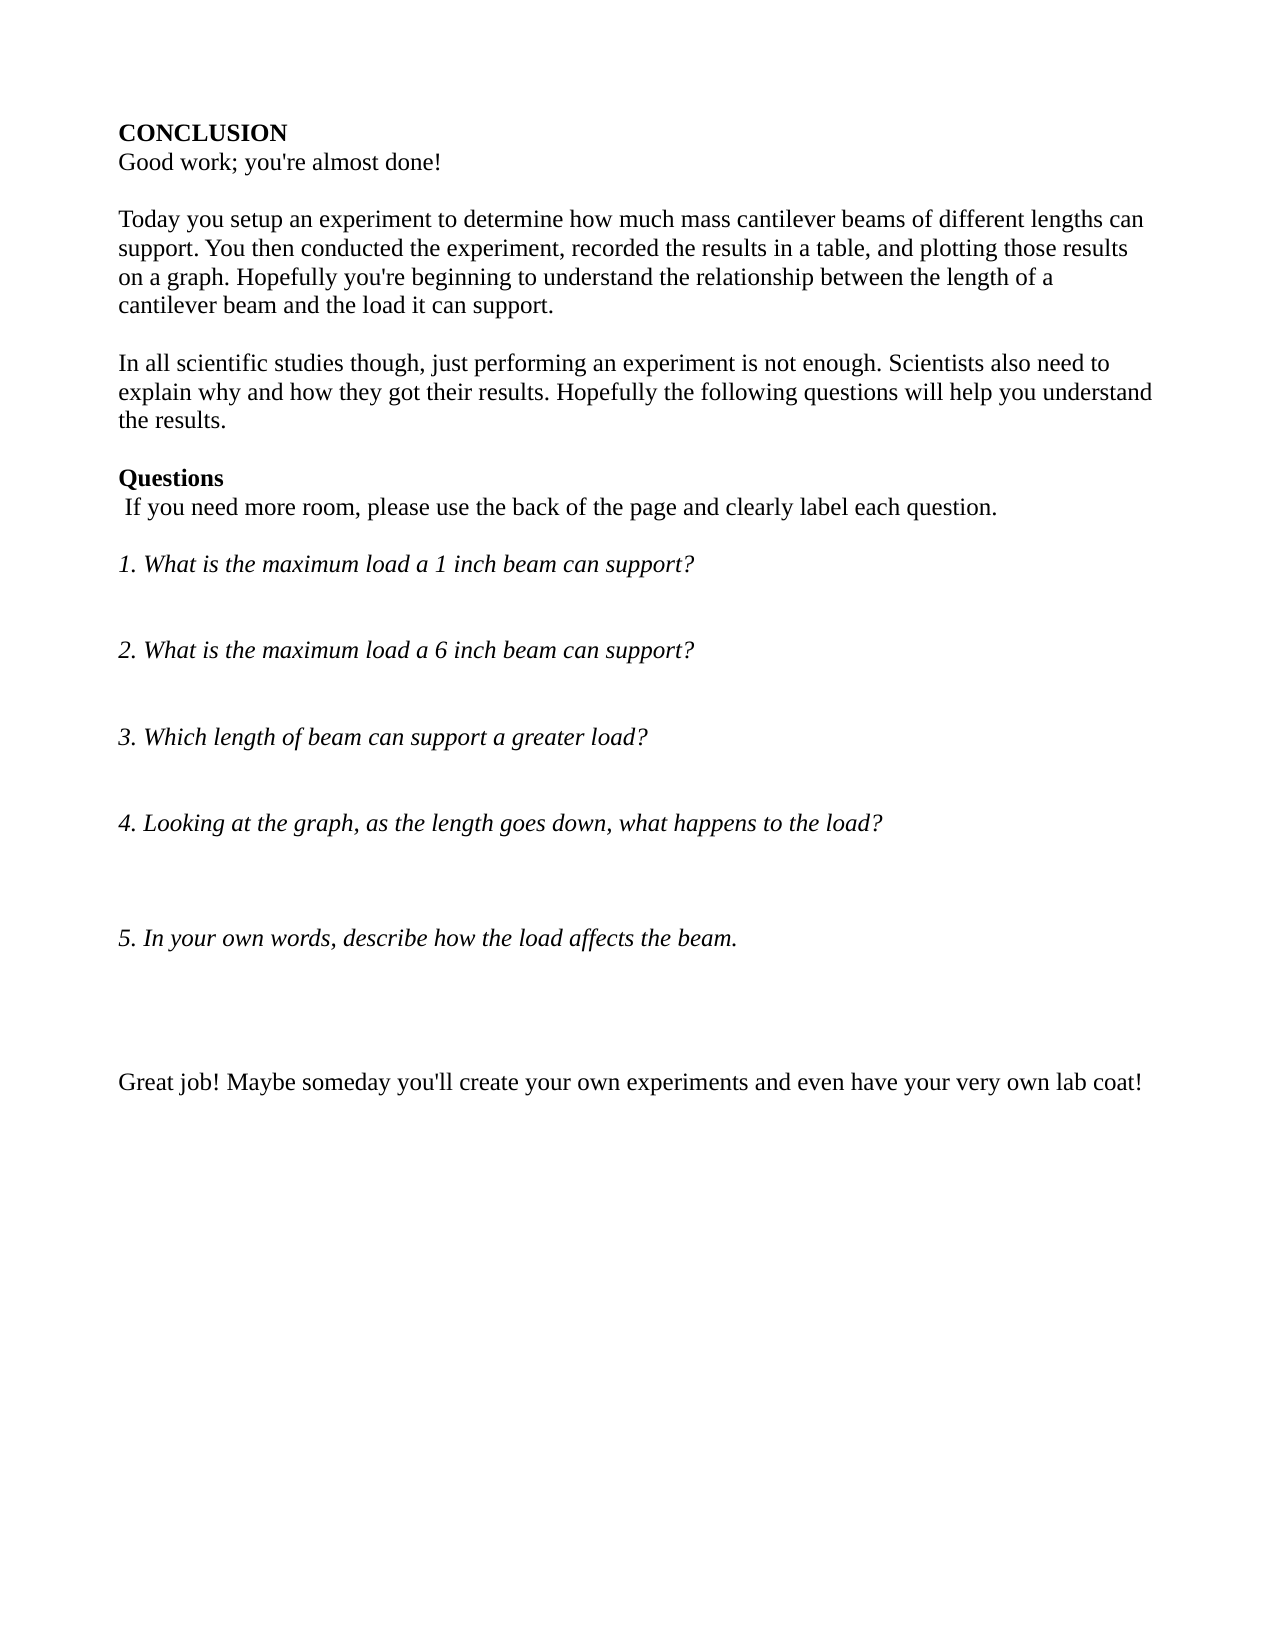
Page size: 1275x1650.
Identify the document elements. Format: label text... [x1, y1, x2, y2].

text In all scientific studies though, just performing an experiment is not enough. Scientists also need to explain why and how they got their results. Hopefully the following questions will help you understand the results. [118, 348, 1157, 434]
text Questions [118, 463, 1157, 492]
text Good work; you're almost done! [118, 147, 1157, 176]
list 4. Looking at the graph, as the length goes down, what happens to the load? [118, 808, 1157, 837]
list 1. What is the maximum load a 1 inch beam can support? [118, 549, 1157, 578]
list Great job! Maybe someday you'll create your own experiments and even have your very own lab coat! [118, 1009, 1157, 1096]
text If you need more room, please use the back of the page and clearly label each question. [118, 492, 1157, 521]
text Today you setup an experiment to determine how much mass cantilever beams of different lengths can support. You then conducted the experiment, recorded the results in a table, and plotting those results on a graph. Hopefully you're beginning to understand the relationship between the length of a cantilever beam and the load it can support. [118, 204, 1157, 319]
list 3. Which length of beam can support a greater load? [118, 722, 1157, 751]
list 5. In your own words, describe how the load affects the beam. [118, 923, 1157, 952]
text CONCLUSION [118, 118, 1157, 147]
list 2. What is the maximum load a 6 inch beam can support? [118, 636, 1157, 664]
